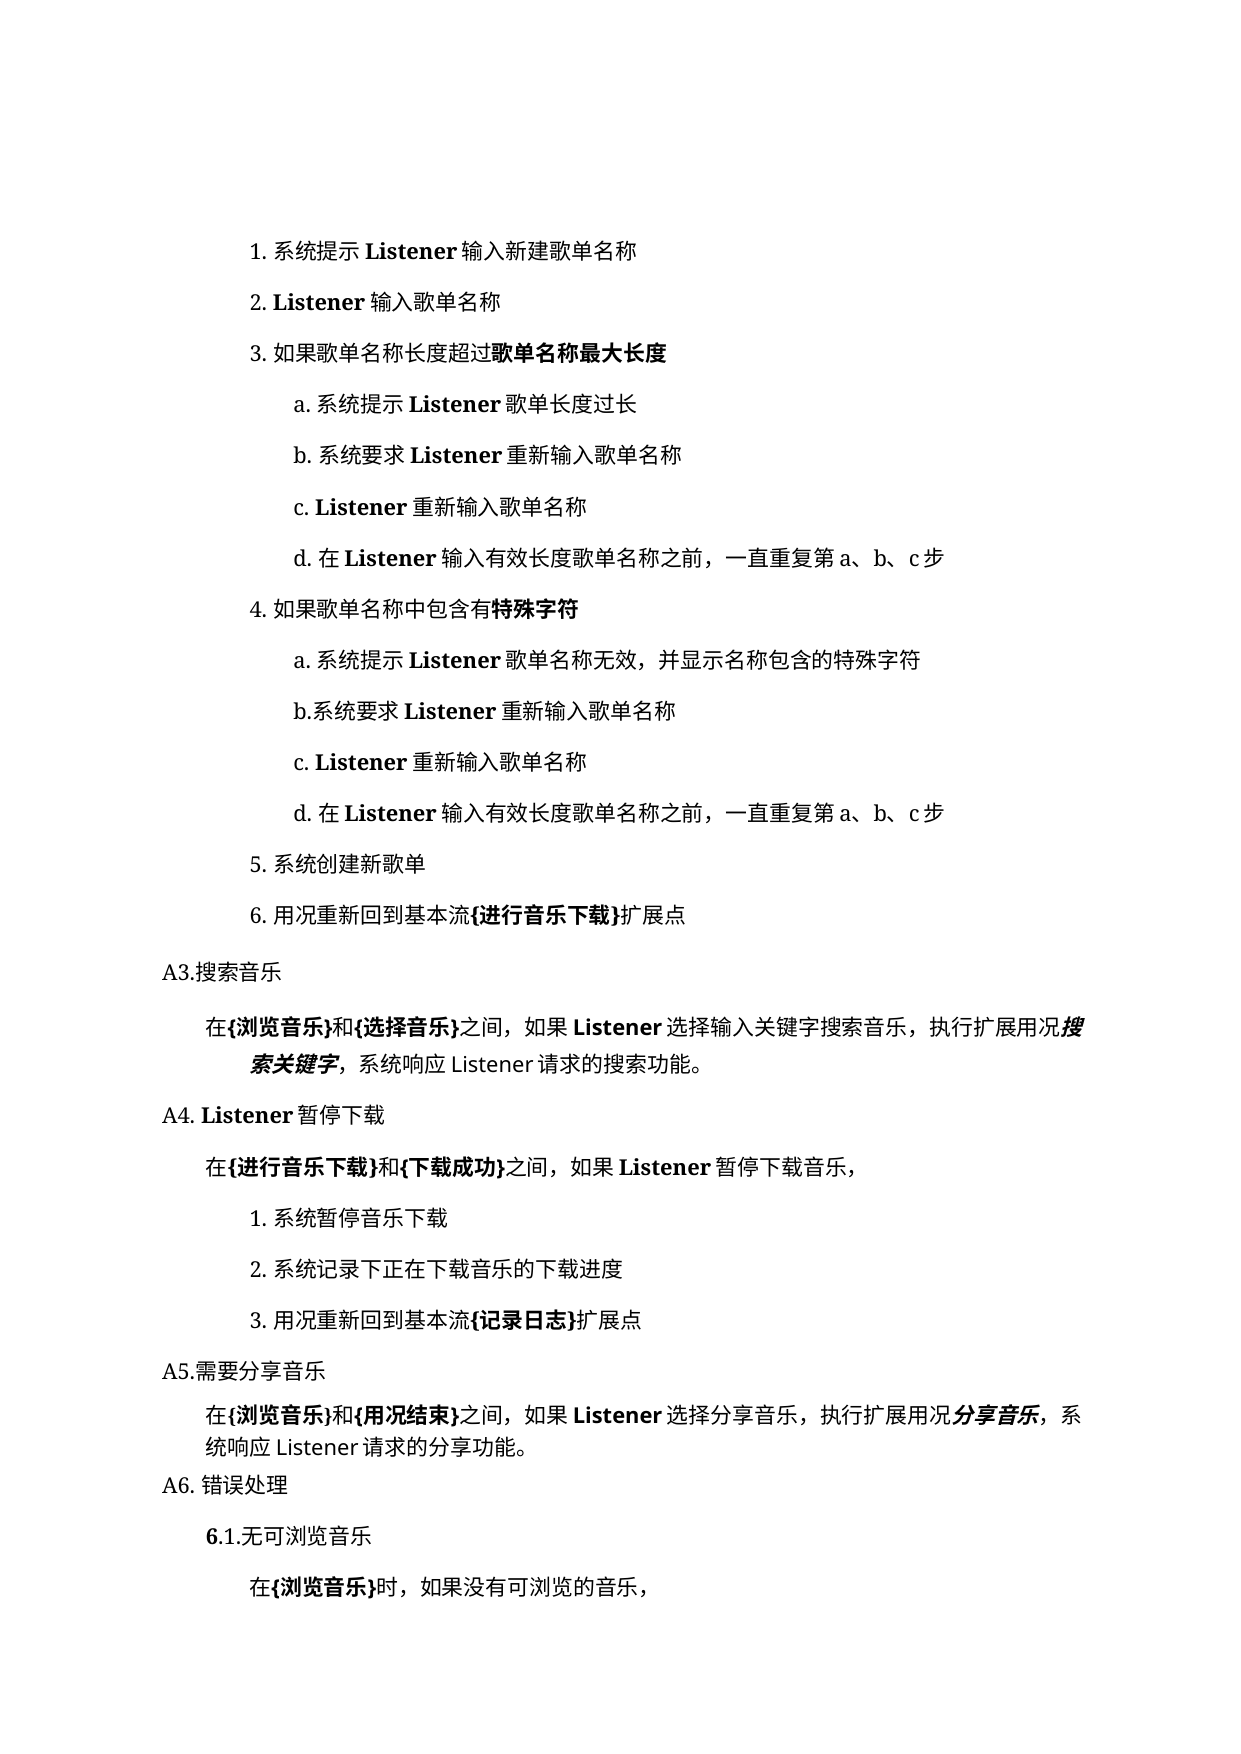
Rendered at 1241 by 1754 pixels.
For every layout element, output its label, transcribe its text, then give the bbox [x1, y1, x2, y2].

text 在{进行音乐下载}和{下载成功}之间，如果Listener暂停下载音乐， [118, 1149, 1122, 1181]
text a. 系统提示Listener歌单名称无效，并显示名称包含的特殊字符 [118, 643, 1122, 674]
text b.系统要求Listener重新输入歌单名称 [118, 694, 1122, 726]
text 4. 如果歌单名称中包含有特殊字符 [118, 592, 1122, 623]
text A3.搜索音乐 [118, 949, 1122, 989]
text 在{浏览音乐}和{用况结束}之间，如果Listener选择分享音乐，执行扩展用况分享音乐，系 统响应Listener请求的分享功能。 [118, 1398, 1122, 1462]
text 在{浏览音乐}和{选择音乐}之间，如果Listener选择输入关键字搜索音乐，执行扩展用况搜 索关键字，系统响应Listener请求的搜索功能。 [118, 1009, 1122, 1079]
text 5. 系统创建新歌单 [118, 847, 1122, 879]
text 1. 系统暂停音乐下载 [118, 1201, 1122, 1232]
text 1. 系统提示Listener输入新建歌单名称 [118, 234, 1122, 266]
text b. 系统要求Listener重新输入歌单名称 [118, 438, 1122, 470]
text d. 在Listener输入有效长度歌单名称之前，一直重复第a、b、c步 [118, 541, 1122, 572]
text d. 在Listener输入有效长度歌单名称之前，一直重复第a、b、c步 [118, 796, 1122, 828]
text 6.1.无可浏览音乐 [118, 1519, 1122, 1551]
text A6. 错误处理 [118, 1468, 1122, 1500]
text 在{浏览音乐}时，如果没有可浏览的音乐， [118, 1570, 1122, 1602]
text A5.需要分享音乐 [118, 1354, 1122, 1386]
text 2. 系统记录下正在下载音乐的下载进度 [118, 1252, 1122, 1283]
text c. Listener重新输入歌单名称 [118, 745, 1122, 777]
text c. Listener重新输入歌单名称 [118, 489, 1122, 521]
text 3. 用况重新回到基本流{记录日志}扩展点 [118, 1303, 1122, 1334]
text 6. 用况重新回到基本流{进行音乐下载}扩展点 [118, 898, 1122, 930]
text A4. Listener暂停下载 [118, 1098, 1122, 1130]
text a. 系统提示Listener歌单长度过长 [118, 387, 1122, 419]
text 3. 如果歌单名称长度超过歌单名称最大长度 [118, 336, 1122, 368]
text 2. Listener输入歌单名称 [118, 285, 1122, 317]
